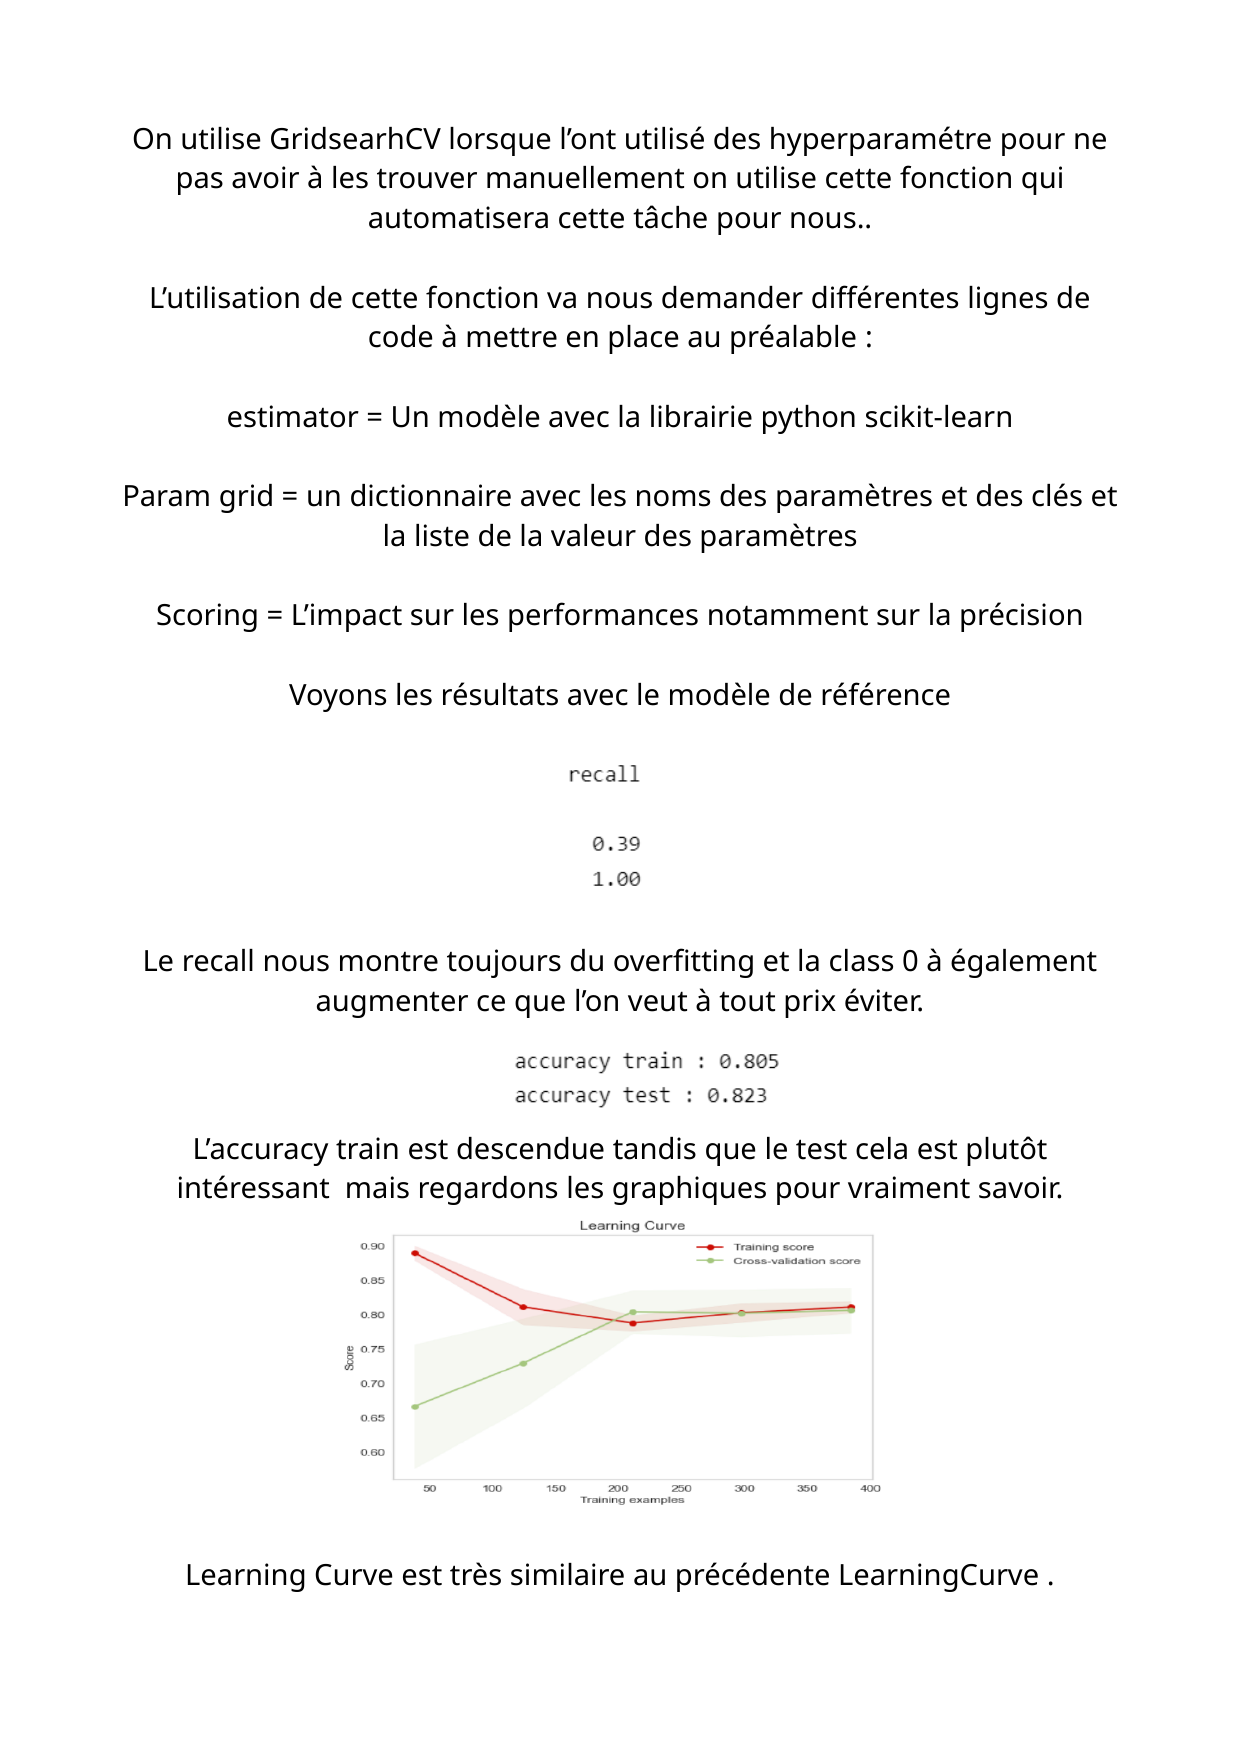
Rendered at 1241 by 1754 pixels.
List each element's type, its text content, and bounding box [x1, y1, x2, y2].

text L’accuracy train est descendue tandis que le test cela est plutôt intéressant mais regardons les graphiques pour vraiment savoir. [118, 1128, 1122, 1207]
text Voyons les résultats avec le modèle de référence [118, 674, 1122, 713]
picture [502, 1043, 785, 1115]
text Learning Curve est très similaire au précédente LearningCurve . [118, 1554, 1122, 1593]
text On utilise GridsearhCV lorsque l’ont utilisé des hyperparamétre pour ne pas avoir à les trouver manuellement on utilise cette fonction qui automatisera cette tâche pour nous.. [118, 118, 1122, 237]
text estimator = Un modèle avec la librairie python scikit-learn [118, 396, 1122, 436]
text Param grid = un dictionnaire avec les noms des paramètres et des clés et la liste de la valeur des paramètres [118, 475, 1122, 555]
text L’utilisation de cette fonction va nous demander différentes lignes de code à mettre en place au préalable : [118, 277, 1122, 356]
picture [335, 1207, 905, 1516]
picture [556, 754, 665, 901]
text Scoring = L’impact sur les performances notamment sur la précision [118, 594, 1122, 634]
text Le recall nous montre toujours du overfitting et la class 0 à également augmenter ce que l’on veut à tout prix éviter. [118, 941, 1122, 1020]
